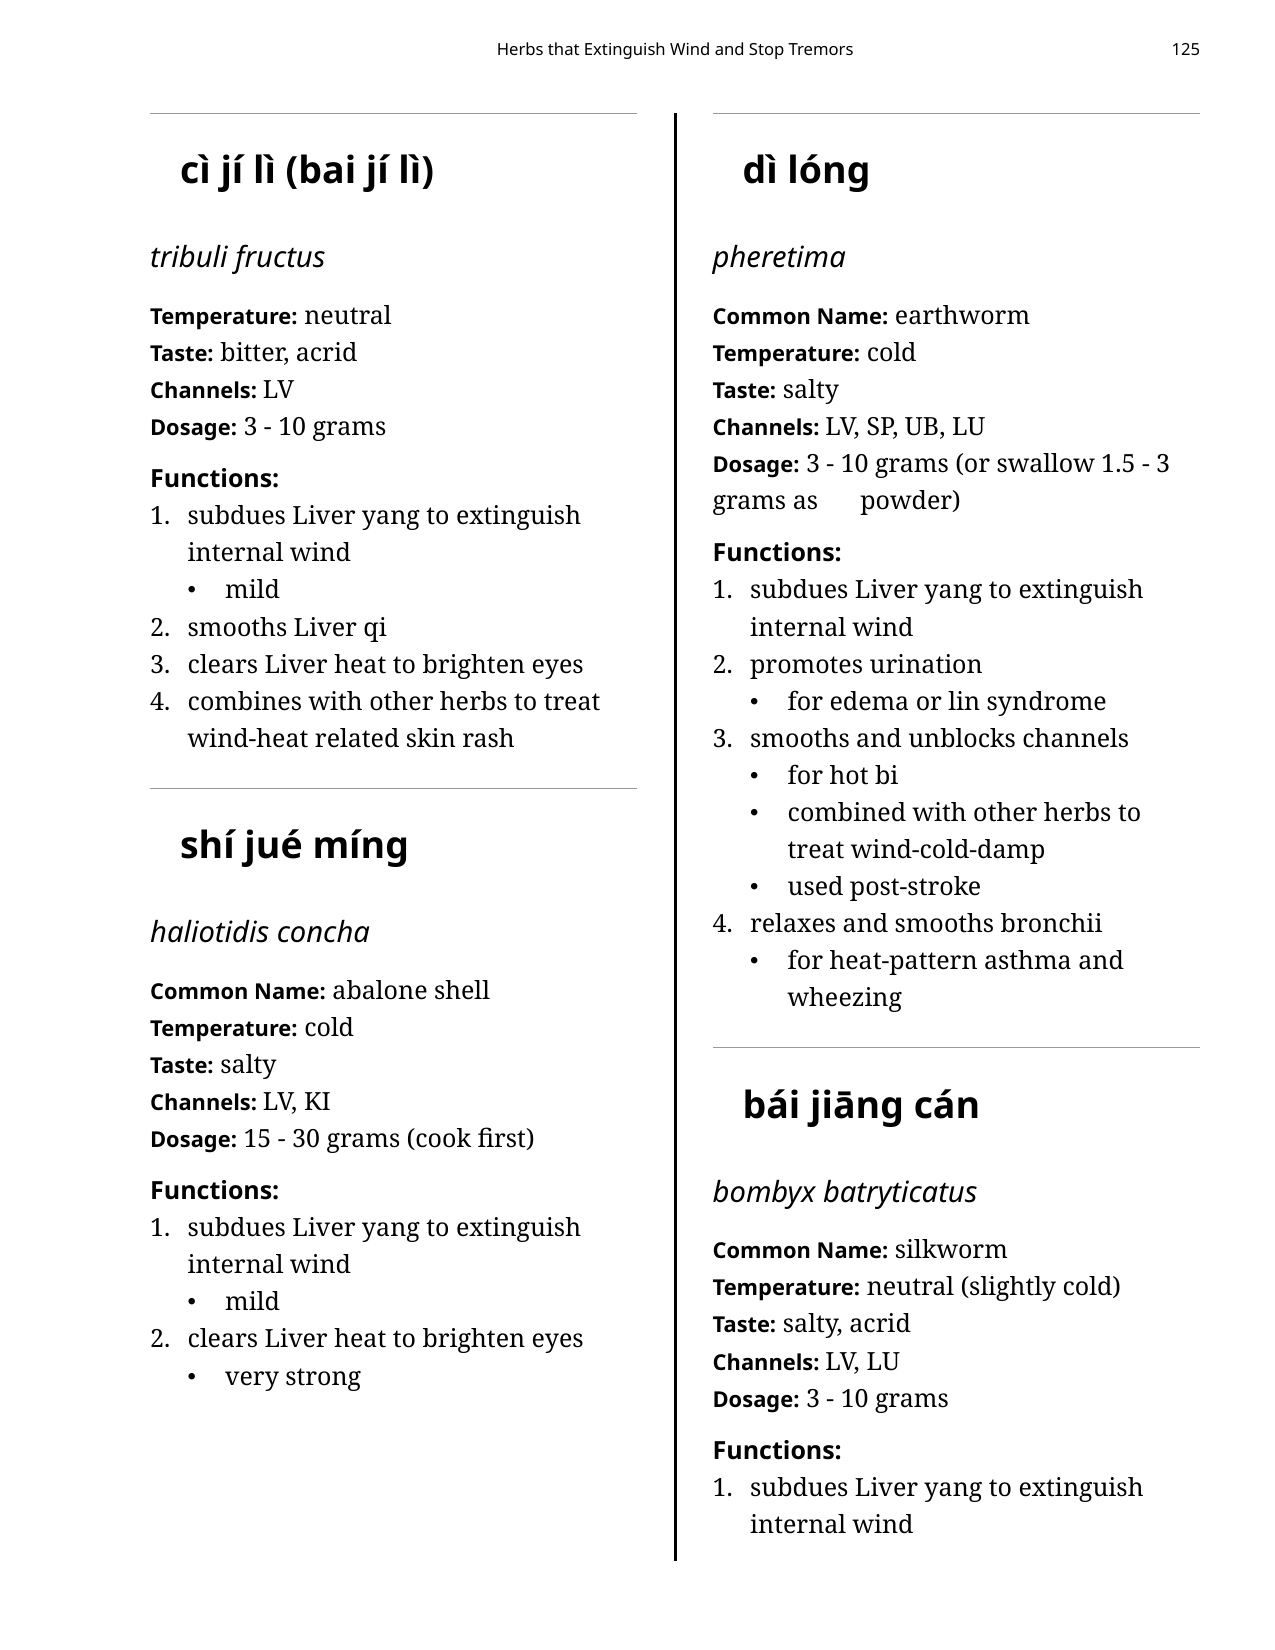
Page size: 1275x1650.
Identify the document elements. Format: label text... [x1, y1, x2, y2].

text Taste: salty, acrid [712, 1306, 1200, 1340]
list for hot bi [750, 757, 1200, 792]
list smooths and unblocks channels [712, 720, 1200, 754]
text Taste: salty [150, 1046, 637, 1081]
text Channels: LV, KI [150, 1083, 637, 1118]
list subdues Liver yang to extinguish internal wind [712, 1469, 1200, 1541]
list relaxes and smooths bronchii [712, 906, 1200, 940]
list clears Liver heat to brighten eyes [150, 646, 637, 680]
text Temperature: neutral (slightly cold) [712, 1269, 1200, 1303]
subtitle Functions: [712, 1432, 1200, 1466]
list promotes urination [712, 646, 1200, 680]
subtitle shí jué míng [150, 789, 637, 899]
text Dosage: 3 - 10 grams (or swallow 1.5 - 3 grams as powder) [712, 446, 1200, 517]
list used post-stroke [750, 869, 1200, 903]
text Taste: bitter, acrid [150, 334, 637, 369]
text Channels: LV, SP, UB, LU [712, 409, 1200, 443]
list combines with other herbs to treat wind-heat related skin rash [150, 683, 637, 754]
text Taste: salty [712, 372, 1200, 406]
list subdues Liver yang to extinguish internal wind [712, 572, 1200, 643]
list clears Liver heat to brighten eyes [150, 1321, 637, 1355]
list for edema or lin syndrome [750, 683, 1200, 717]
text Temperature: neutral [150, 297, 637, 332]
text Common Name: abalone shell [150, 972, 637, 1006]
text haliotidis concha [150, 912, 637, 951]
text Common Name: silkworm [712, 1232, 1200, 1266]
text Dosage: 3 - 10 grams [150, 409, 637, 443]
subtitle bái jiāng cán [712, 1048, 1200, 1159]
text Channels: LV [150, 372, 637, 406]
list smooths Liver qi [150, 609, 637, 643]
subtitle Functions: [712, 535, 1200, 569]
list mild [187, 572, 637, 606]
subtitle dì lóng [712, 114, 1200, 225]
text Common Name: earthworm [712, 297, 1200, 332]
subtitle Functions: [150, 1173, 637, 1207]
list subdues Liver yang to extinguish internal wind [150, 1210, 637, 1281]
text tribuli fructus [150, 237, 637, 276]
subtitle Functions: [150, 461, 637, 495]
text Temperature: cold [712, 334, 1200, 369]
text Dosage: 15 - 30 grams (cook first) [150, 1121, 637, 1155]
text Temperature: cold [150, 1009, 637, 1043]
text Dosage: 3 - 10 grams [712, 1380, 1200, 1414]
text bombyx batryticatus [712, 1171, 1200, 1211]
list for heat-pattern asthma and wheezing [750, 943, 1200, 1014]
list very strong [187, 1358, 637, 1392]
list combined with other herbs to treat wind-cold-damp [750, 794, 1200, 866]
list mild [187, 1284, 637, 1318]
text Channels: LV, LU [712, 1343, 1200, 1377]
subtitle cì jí lì (bai jí lì) [150, 114, 637, 225]
list subdues Liver yang to extinguish internal wind [150, 498, 637, 569]
text pheretima [712, 237, 1200, 276]
